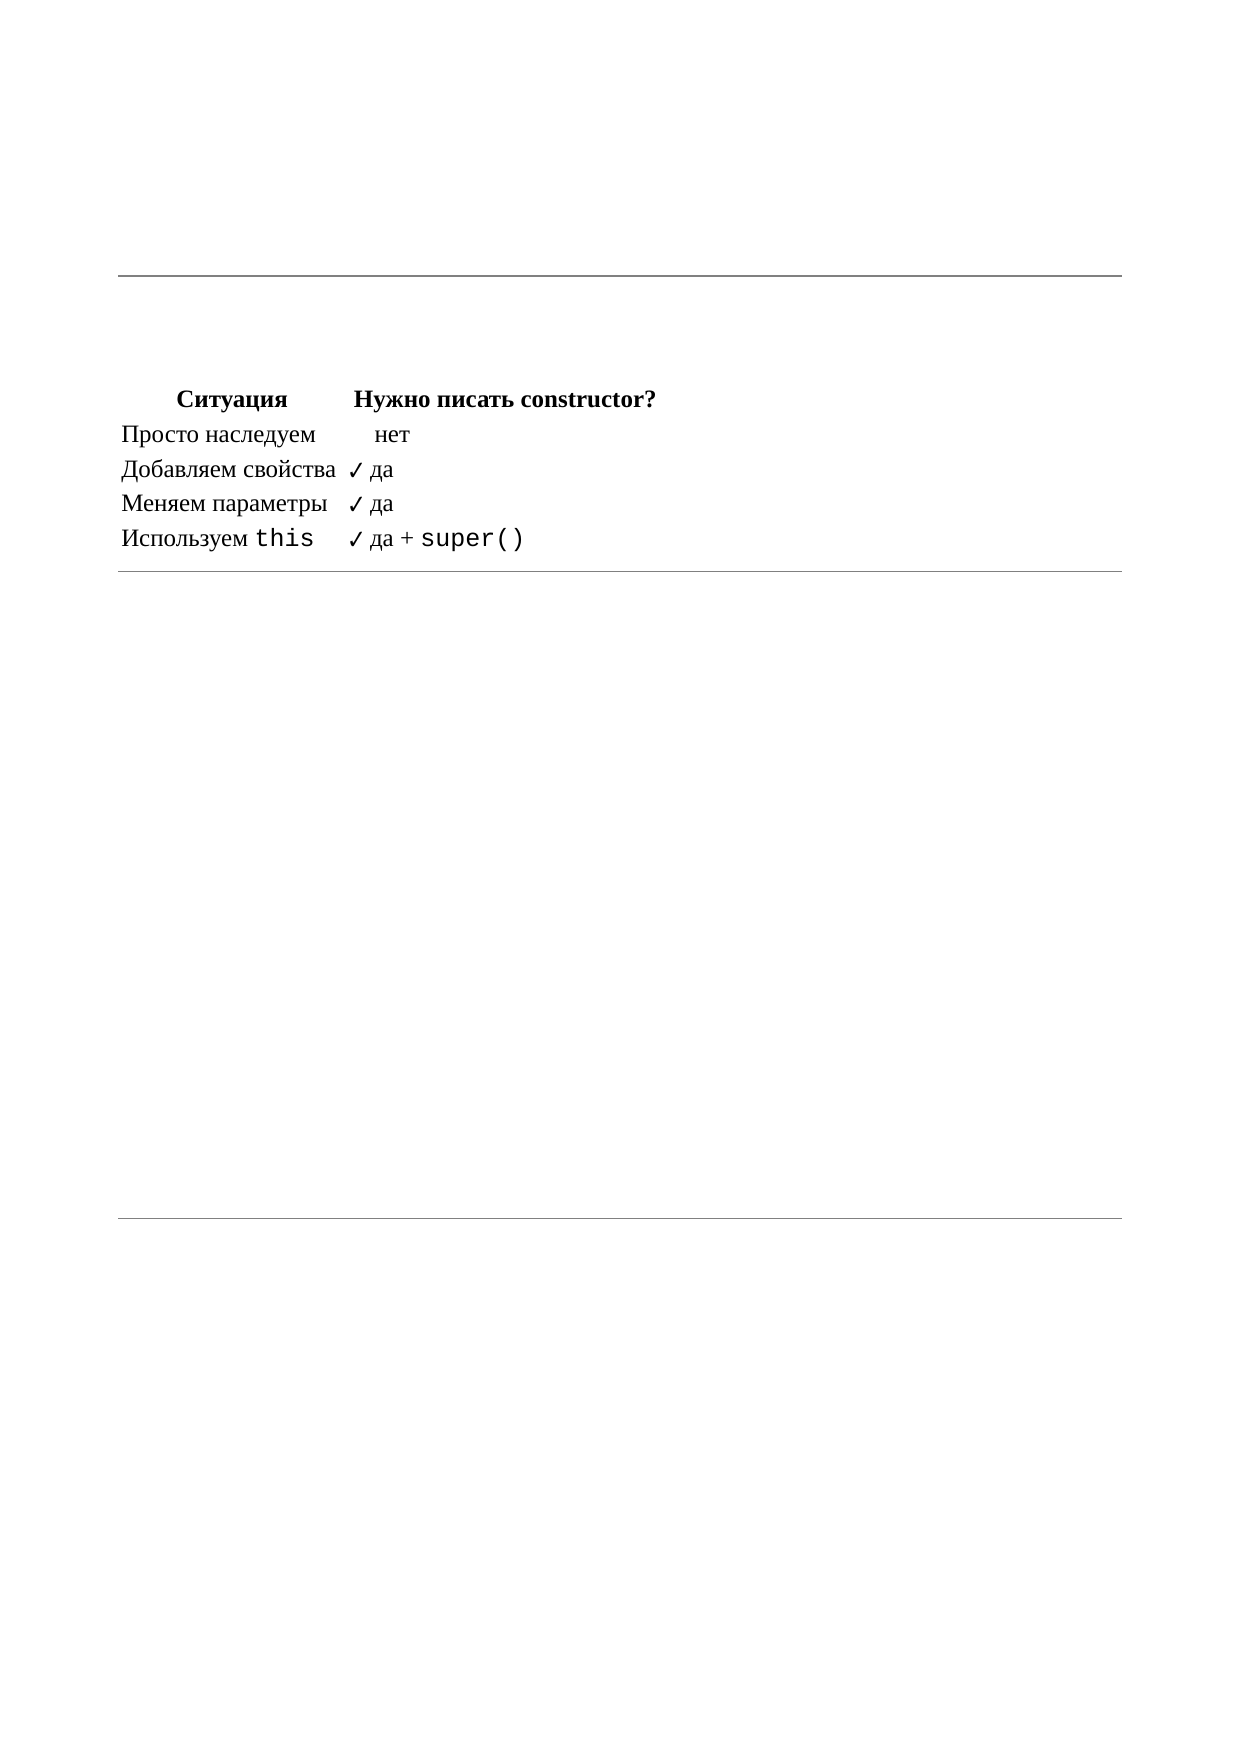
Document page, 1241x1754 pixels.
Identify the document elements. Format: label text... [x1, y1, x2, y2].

text super(); // даже если тут параметры [118, 1537, 1122, 1561]
table_cell ❌ нет [346, 416, 664, 451]
list делаешь дополнительную инициализацию [162, 213, 1122, 242]
text class Parent { [118, 1324, 1122, 1348]
text } [118, 1419, 1122, 1442]
text this.age = 10; // ❌ ОШИБКА [118, 1513, 1122, 1537]
table_cell Просто наследуем [118, 416, 346, 451]
text Если хочешь, дальше можем разобрать: [118, 766, 1122, 795]
text constructor() { [118, 1348, 1122, 1372]
table_cell Меняем параметры [118, 485, 346, 520]
list меняешь аргументы [162, 166, 1122, 194]
table_header Ситуация [118, 382, 346, 416]
text this.name = "parent"; [118, 1372, 1122, 1395]
text } [118, 1561, 1122, 1584]
text Коротко и чётко: да, ошибка будет в любом случае ❌ Неважно, что ты напишешь в скобках конструктора — порядок строк решает всё. [118, 1075, 1122, 1137]
table_cell ✔ да + super() [346, 520, 664, 557]
text constructor(/* любые параметры */) { [118, 1490, 1122, 1513]
text } [118, 1395, 1122, 1419]
table_cell ✔ да [346, 485, 664, 520]
text и еще в конструторе писать свойства class Parent { constructor() { this.name = "parent"; } } class Child extends Parent { constructor(вот тут ) { this.age = 10; // ❌ ОШИБКА super(вот тут); } } все равно ошибка ? [118, 962, 1122, 1056]
table_cell ✔ да [346, 451, 664, 485]
table_cell Используем this [118, 520, 346, 557]
subtitle 6️⃣ Краткая таблица 🧠 [118, 326, 1122, 369]
list почему super() нельзя условно вызывать [162, 862, 1122, 892]
table_header Нужно писать constructor? [346, 382, 664, 416]
list добавляешь новые свойства [162, 118, 1122, 147]
list как это выглядело до классов [162, 814, 1122, 843]
text Если не написал constructor — JS всё сделает сам. Если написал — ты обязан вызвать super() первым. [177, 677, 1063, 737]
list что делает super(...args) под капотом [162, 912, 1122, 942]
subtitle Итог (одним предложением) [118, 622, 1122, 665]
subtitle Твой пример [118, 1269, 1122, 1312]
text Разберём подробно. [118, 1156, 1122, 1185]
table_cell Добавляем свойства [118, 451, 346, 485]
text class Child extends Parent { [118, 1466, 1122, 1490]
text } [118, 1584, 1122, 1608]
